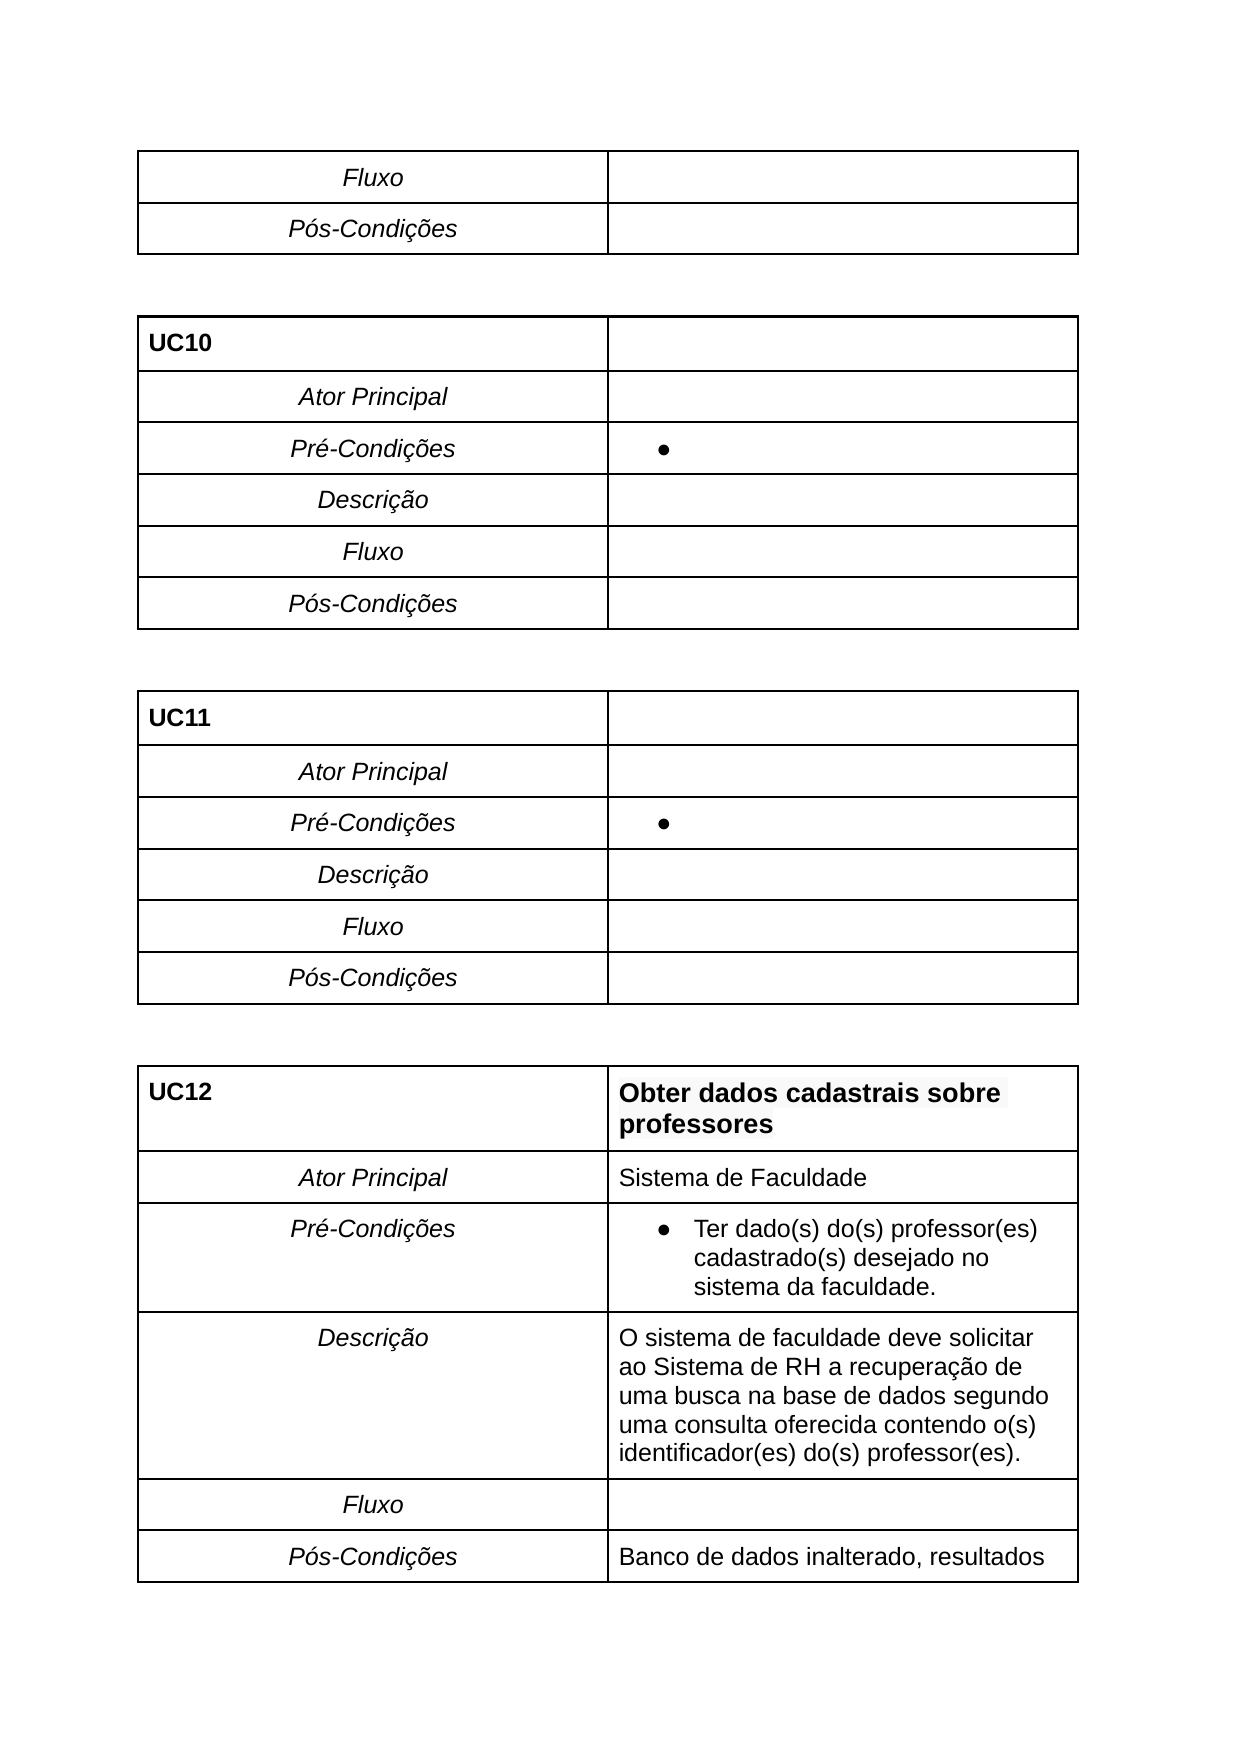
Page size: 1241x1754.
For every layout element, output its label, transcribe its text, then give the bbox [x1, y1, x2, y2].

table_cell Pré-Condições [139, 1204, 607, 1311]
table_cell [609, 475, 1077, 524]
table_cell [609, 204, 1077, 253]
table_cell Fluxo [139, 527, 607, 576]
table_cell [609, 1480, 1077, 1529]
table_cell Sistema de Faculdade [609, 1152, 1077, 1202]
table_cell Ator Principal [139, 372, 607, 421]
table_cell [609, 152, 1077, 202]
table_cell [609, 850, 1077, 899]
table_header Obter dados cadastrais sobre professores [609, 1067, 1077, 1150]
table_cell [609, 746, 1077, 796]
table_cell Pré-Condições [139, 798, 607, 847]
table_cell Ator Principal [139, 746, 607, 796]
table_header [609, 692, 1077, 744]
table_cell Fluxo [139, 152, 607, 202]
table_cell Descrição [139, 1313, 607, 1477]
table_cell [609, 798, 1077, 847]
table_cell Fluxo [139, 1480, 607, 1529]
table_cell Fluxo [139, 901, 607, 951]
table_cell [609, 372, 1077, 421]
table_header [609, 318, 1077, 369]
table_cell Pós-Condições [139, 1531, 607, 1581]
table_cell Pós-Condições [139, 953, 607, 1002]
table_cell [609, 953, 1077, 1002]
table_cell [609, 527, 1077, 576]
table_cell Descrição [139, 850, 607, 899]
table_cell Pós-Condições [139, 204, 607, 253]
table_cell Ator Principal [139, 1152, 607, 1202]
table_cell O sistema de faculdade deve solicitar ao Sistema de RH a recuperação de uma busca na base de dados segundo uma consulta oferecida contendo o(s) identificador(es) do(s) professor(es). [609, 1313, 1077, 1477]
table_cell Banco de dados inalterado, resultados [609, 1531, 1077, 1581]
table_header UC11 [139, 692, 607, 744]
table_cell [609, 423, 1077, 473]
table_cell Pré-Condições [139, 423, 607, 473]
table_cell Descrição [139, 475, 607, 524]
table_cell Pós-Condições [139, 578, 607, 628]
table_cell Ter dado(s) do(s) professor(es) cadastrado(s) desejado no sistema da faculdade. [609, 1204, 1077, 1311]
table_cell [609, 901, 1077, 951]
table_header UC12 [139, 1067, 607, 1150]
table_header UC10 [139, 318, 607, 369]
table_cell [609, 578, 1077, 628]
